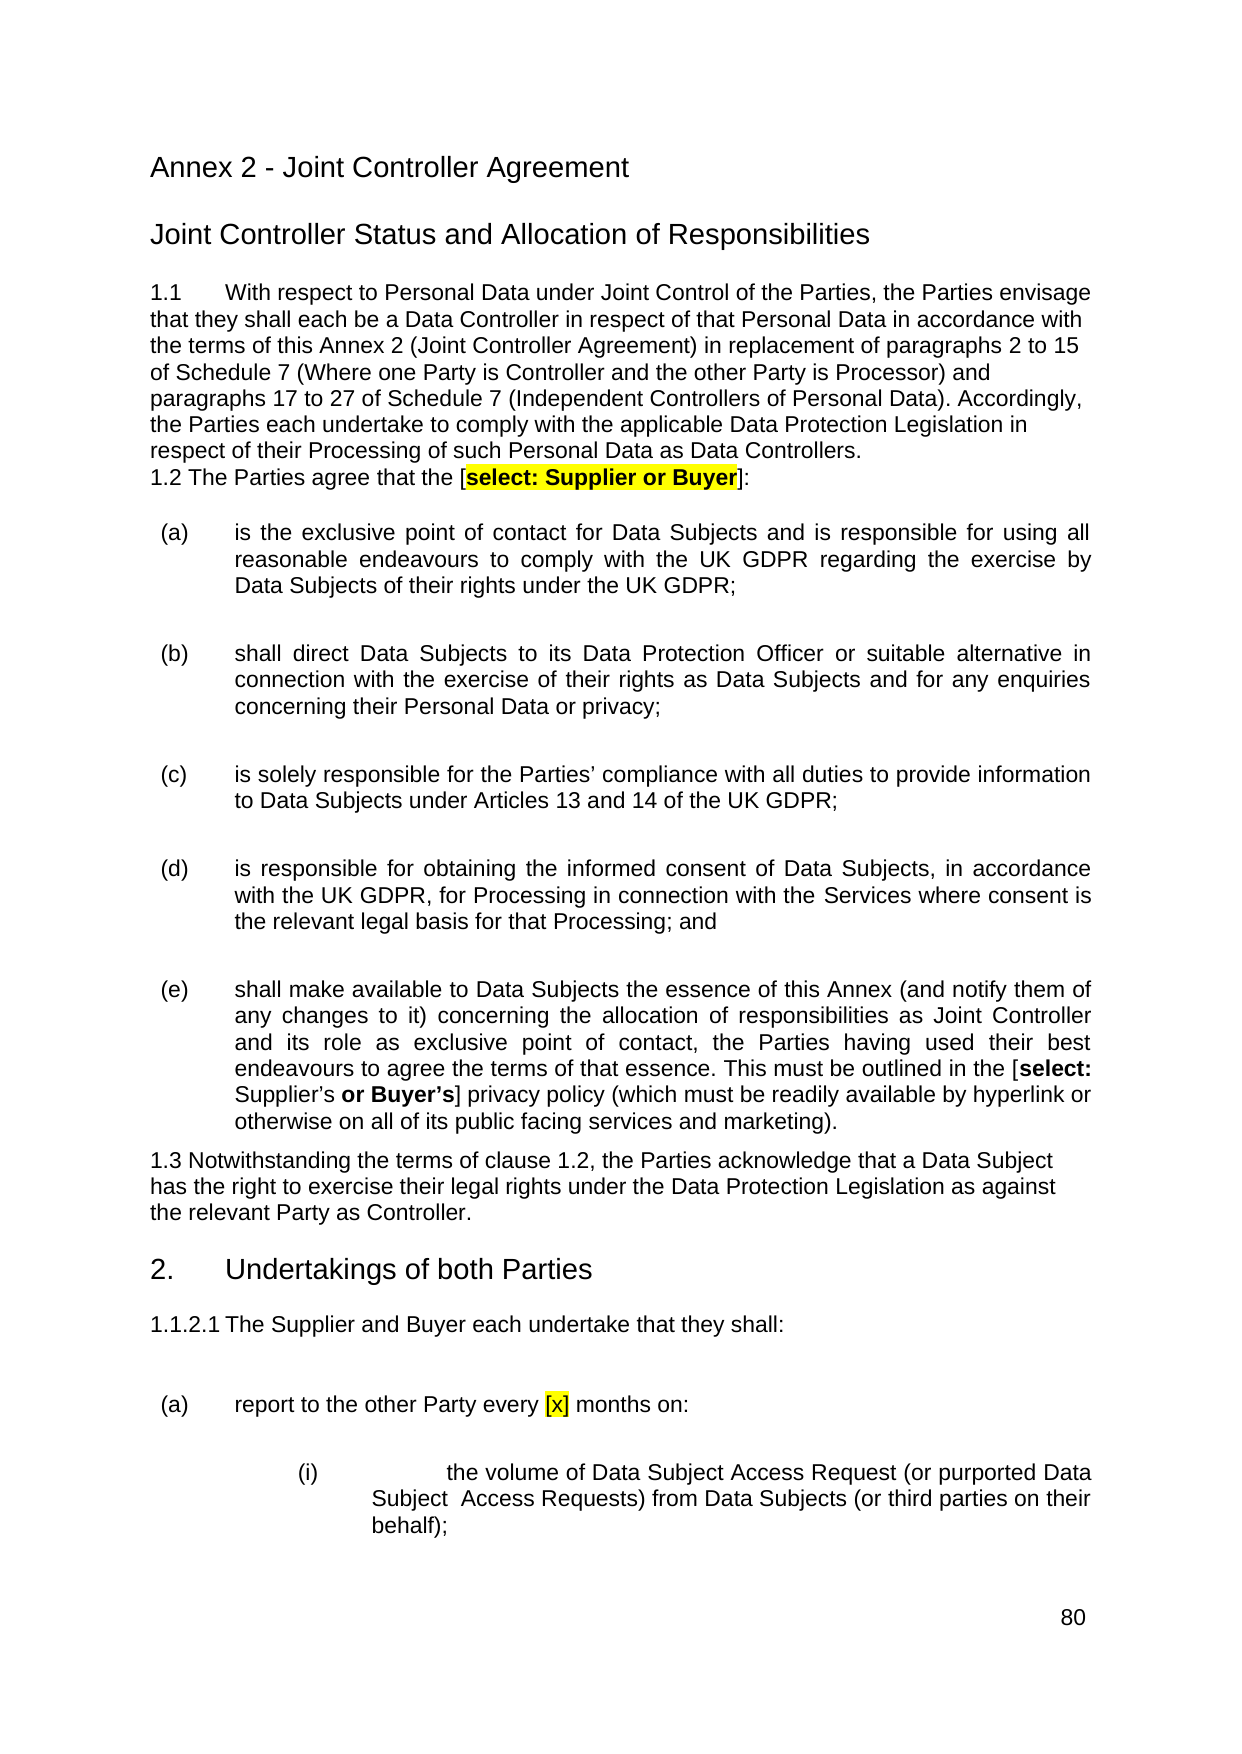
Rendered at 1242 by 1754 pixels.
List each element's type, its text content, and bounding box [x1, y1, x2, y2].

subtitle 1.3 Notwithstanding the terms of clause 1.2, the Parties acknowledge that a Data Subject has the right to exercise their legal rights under the Data Protection Legislation as against the relevant Party as Controller. [150, 1147, 1092, 1226]
subtitle 1.1 With respect to Personal Data under Joint Control of the Parties, the Parties envisage that they shall each be a Data Controller in respect of that Personal Data in accordance with the terms of this Annex 2 (Joint Controller Agreement) in replacement of paragraphs 2 to 15 of Schedule 7 (Where one Party is Controller and the other Party is Processor) and paragraphs 17 to 27 of Schedule 7 (Independent Controllers of Personal Data). Accordingly, the Parties each undertake to comply with the applicable Data Protection Legislation in respect of their Processing of such Personal Data as Data Controllers. [150, 279, 1092, 464]
list is solely responsible for the Parties’ compliance with all duties to provide information to Data Subjects under Articles 13 and 14 of the UK GDPR; [160, 761, 1092, 813]
subtitle 1.2 The Parties agree that the [select: Supplier or Buyer]: [150, 464, 1092, 490]
list Undertakings of both Parties [150, 1252, 1092, 1286]
list is the exclusive point of contact for Data Subjects and is responsible for using all reasonable endeavours to comply with the UK GDPR regarding the exercise by Data Subjects of their rights under the UK GDPR; [160, 519, 1092, 598]
list shall direct Data Subjects to its Data Protection Officer or suitable alternative in connection with the exercise of their rights as Data Subjects and for any enquiries concerning their Personal Data or privacy; [160, 640, 1092, 719]
list The Supplier and Buyer each undertake that they shall: [150, 1311, 1092, 1337]
subtitle Joint Controller Status and Allocation of Responsibilities [150, 217, 1092, 251]
list shall make available to Data Subjects the essence of this Annex (and notify them of any changes to it) concerning the allocation of responsibilities as Joint Controller and its role as exclusive point of contact, the Parties having used their best endeavours to agree the terms of that essence. This must be outlined in the [select: Supplier’s or Buyer’s] privacy policy (which must be readily available by hyperlink or otherwise on all of its public facing services and marketing). [160, 976, 1092, 1134]
list report to the other Party every [x] months on: [160, 1391, 1092, 1417]
list the volume of Data Subject Access Request (or purported Data Subject Access Requests) from Data Subjects (or third parties on their behalf); [298, 1459, 1092, 1538]
subtitle Annex 2 - Joint Controller Agreement [150, 150, 1092, 183]
list is responsible for obtaining the informed consent of Data Subjects, in accordance with the UK GDPR, for Processing in connection with the Services where consent is the relevant legal basis for that Processing; and [160, 855, 1092, 934]
